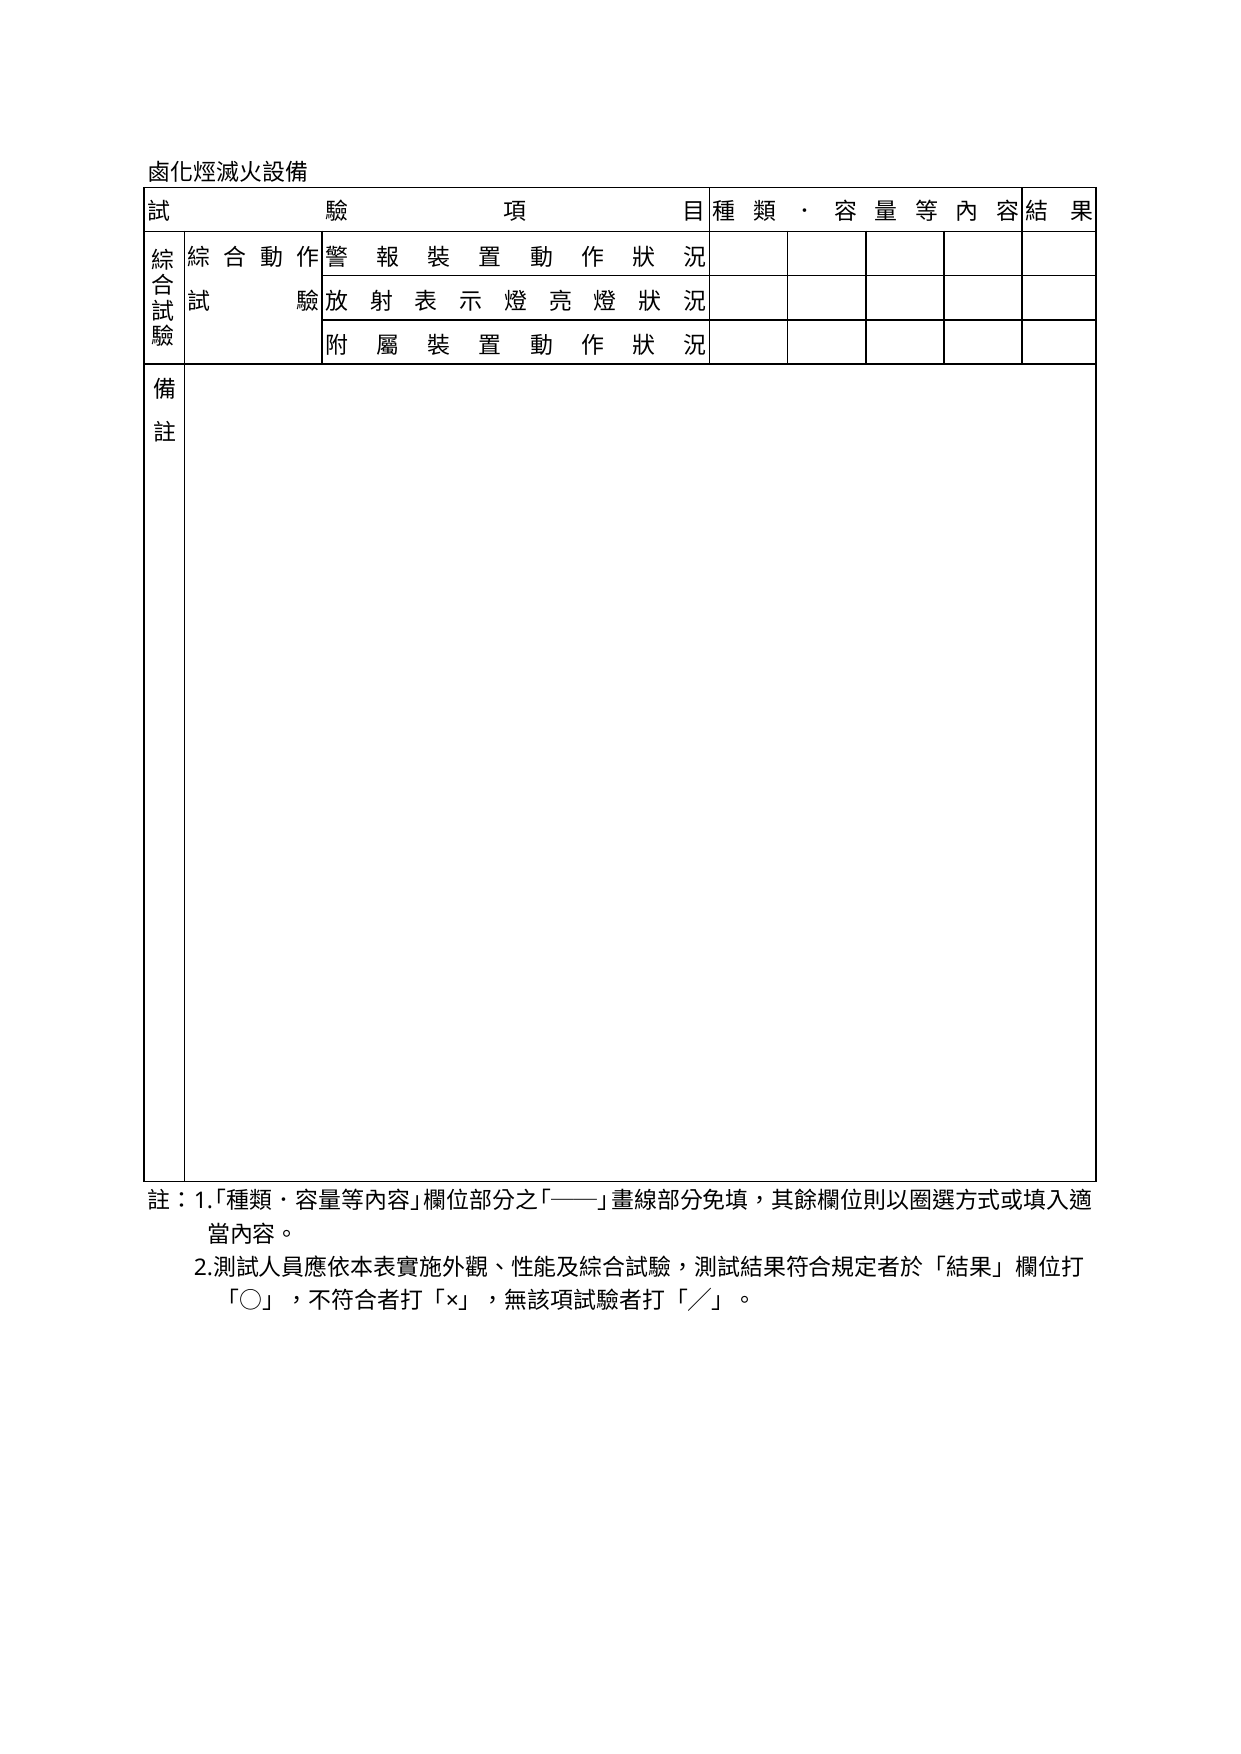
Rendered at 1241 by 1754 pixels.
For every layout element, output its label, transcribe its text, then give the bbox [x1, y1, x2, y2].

table_cell [788, 232, 865, 275]
table_cell [185, 319, 321, 363]
text 鹵化烴滅火設備 [148, 153, 1092, 187]
table_cell 綜合動作 [185, 232, 321, 275]
table_cell 警報裝置動作狀況 [323, 232, 709, 275]
table_cell 放射表示燈亮燈狀況 [323, 276, 709, 319]
table_cell [867, 276, 943, 319]
table_cell 綜合試驗 [145, 232, 184, 363]
text 註：1.「種類．容量等內容」欄位部分之「──」畫線部分免填，其餘欄位則以圈選方式或填入適當內容。 [148, 1182, 1092, 1249]
table_header 種類．容量等內容 [710, 188, 1021, 231]
table_cell [788, 321, 865, 363]
table_cell [945, 232, 1021, 275]
table_cell [710, 321, 787, 363]
table_cell 試驗 [185, 275, 321, 319]
table_cell 備 註 [145, 365, 184, 1181]
table_cell [867, 232, 943, 275]
table_cell [1023, 321, 1095, 363]
table_cell [788, 276, 865, 319]
table_cell [1023, 232, 1095, 275]
table_cell [710, 276, 787, 319]
table_cell 附屬裝置動作狀況 [323, 321, 709, 363]
table_cell [185, 365, 1095, 1181]
table_cell [867, 321, 943, 363]
table_cell [710, 232, 787, 275]
text 2.測試人員應依本表實施外觀、性能及綜合試驗，測試結果符合規定者於「結果」欄位打「○」，不符合者打「×」，無該項試驗者打「╱」。 [193, 1249, 1092, 1316]
table_header 試 驗 項 目 [145, 188, 709, 231]
table_cell [945, 321, 1021, 363]
table_cell [1023, 276, 1095, 319]
table_cell [945, 276, 1021, 319]
table_header 結果 [1023, 188, 1095, 231]
